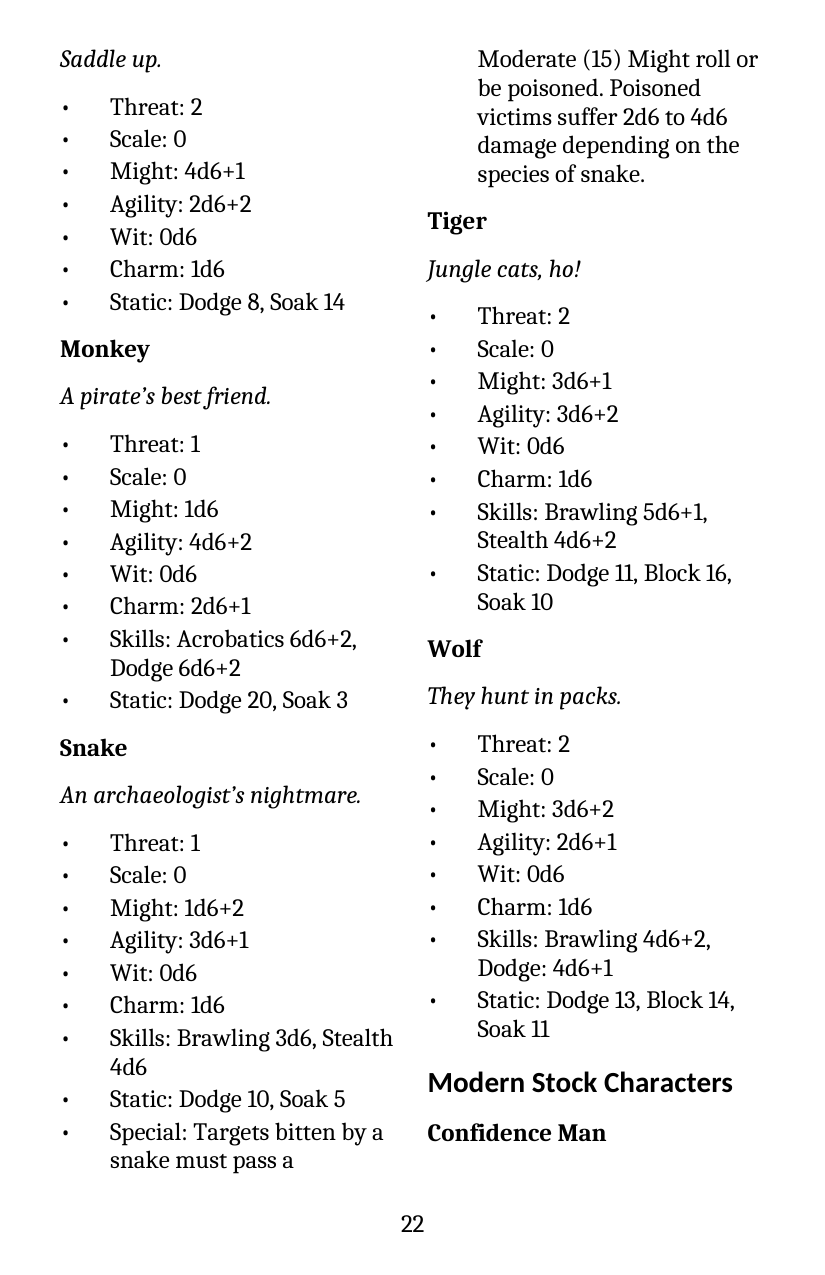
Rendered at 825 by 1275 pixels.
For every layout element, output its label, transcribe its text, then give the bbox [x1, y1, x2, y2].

text Tiger [427, 207, 765, 236]
list Charm: 1d6 [60, 255, 397, 284]
list Wit: 0d6 [427, 860, 765, 889]
text An archaeologist’s nightmare. [60, 781, 397, 810]
list Special: Targets bitten by a snake must pass a [60, 1117, 397, 1175]
list Scale: 0 [427, 335, 765, 364]
list Threat: 1 [60, 430, 397, 459]
list Charm: 2d6+1 [60, 592, 397, 621]
text A pirate’s best friend. [60, 382, 397, 411]
list Threat: 1 [60, 829, 397, 857]
subtitle Modern Stock Characters [427, 1064, 765, 1100]
list Static: Dodge 20, Soak 3 [60, 686, 397, 715]
list Might: 1d6+2 [60, 894, 397, 922]
list Threat: 2 [60, 92, 397, 121]
list Threat: 2 [427, 730, 765, 759]
text Wolf [427, 635, 765, 664]
list Skills: Brawling 4d6+2, Dodge: 4d6+1 [427, 925, 765, 982]
list Charm: 1d6 [60, 991, 397, 1020]
list Wit: 0d6 [427, 432, 765, 461]
text Saddle up. [60, 45, 397, 74]
list Scale: 0 [60, 462, 397, 491]
list Skills: Brawling 5d6+1, Stealth 4d6+2 [427, 497, 765, 555]
list Agility: 2d6+2 [60, 190, 397, 219]
list Wit: 0d6 [60, 959, 397, 987]
list Static: Dodge 10, Soak 5 [60, 1085, 397, 1114]
list Static: Dodge 8, Soak 14 [60, 287, 397, 316]
list Agility: 4d6+2 [60, 527, 397, 556]
list Scale: 0 [427, 762, 765, 791]
list Skills: Brawling 3d6, Stealth 4d6 [60, 1024, 397, 1081]
text Confidence Man [427, 1119, 765, 1148]
list Scale: 0 [60, 125, 397, 154]
list Might: 1d6 [60, 495, 397, 524]
list Agility: 3d6+2 [427, 400, 765, 429]
text They hunt in packs. [427, 682, 765, 711]
list Moderate (15) Might roll or be poisoned. Poisoned victims suffer 2d6 to 4d6 damage depending on the species of snake. [427, 45, 765, 189]
text Monkey [60, 335, 397, 364]
list Might: 3d6+1 [427, 367, 765, 396]
list Agility: 2d6+1 [427, 827, 765, 856]
list Skills: Acrobatics 6d6+2, Dodge 6d6+2 [60, 625, 397, 682]
text Jungle cats, ho! [427, 255, 765, 284]
list Charm: 1d6 [427, 892, 765, 921]
list Might: 3d6+2 [427, 795, 765, 824]
list Static: Dodge 13, Block 14, Soak 11 [427, 986, 765, 1044]
list Static: Dodge 11, Block 16, Soak 10 [427, 559, 765, 616]
list Agility: 3d6+1 [60, 926, 397, 955]
list Threat: 2 [427, 302, 765, 331]
text Snake [60, 734, 397, 762]
list Wit: 0d6 [60, 560, 397, 589]
list Scale: 0 [60, 861, 397, 890]
list Charm: 1d6 [427, 465, 765, 494]
list Wit: 0d6 [60, 222, 397, 251]
list Might: 4d6+1 [60, 157, 397, 186]
